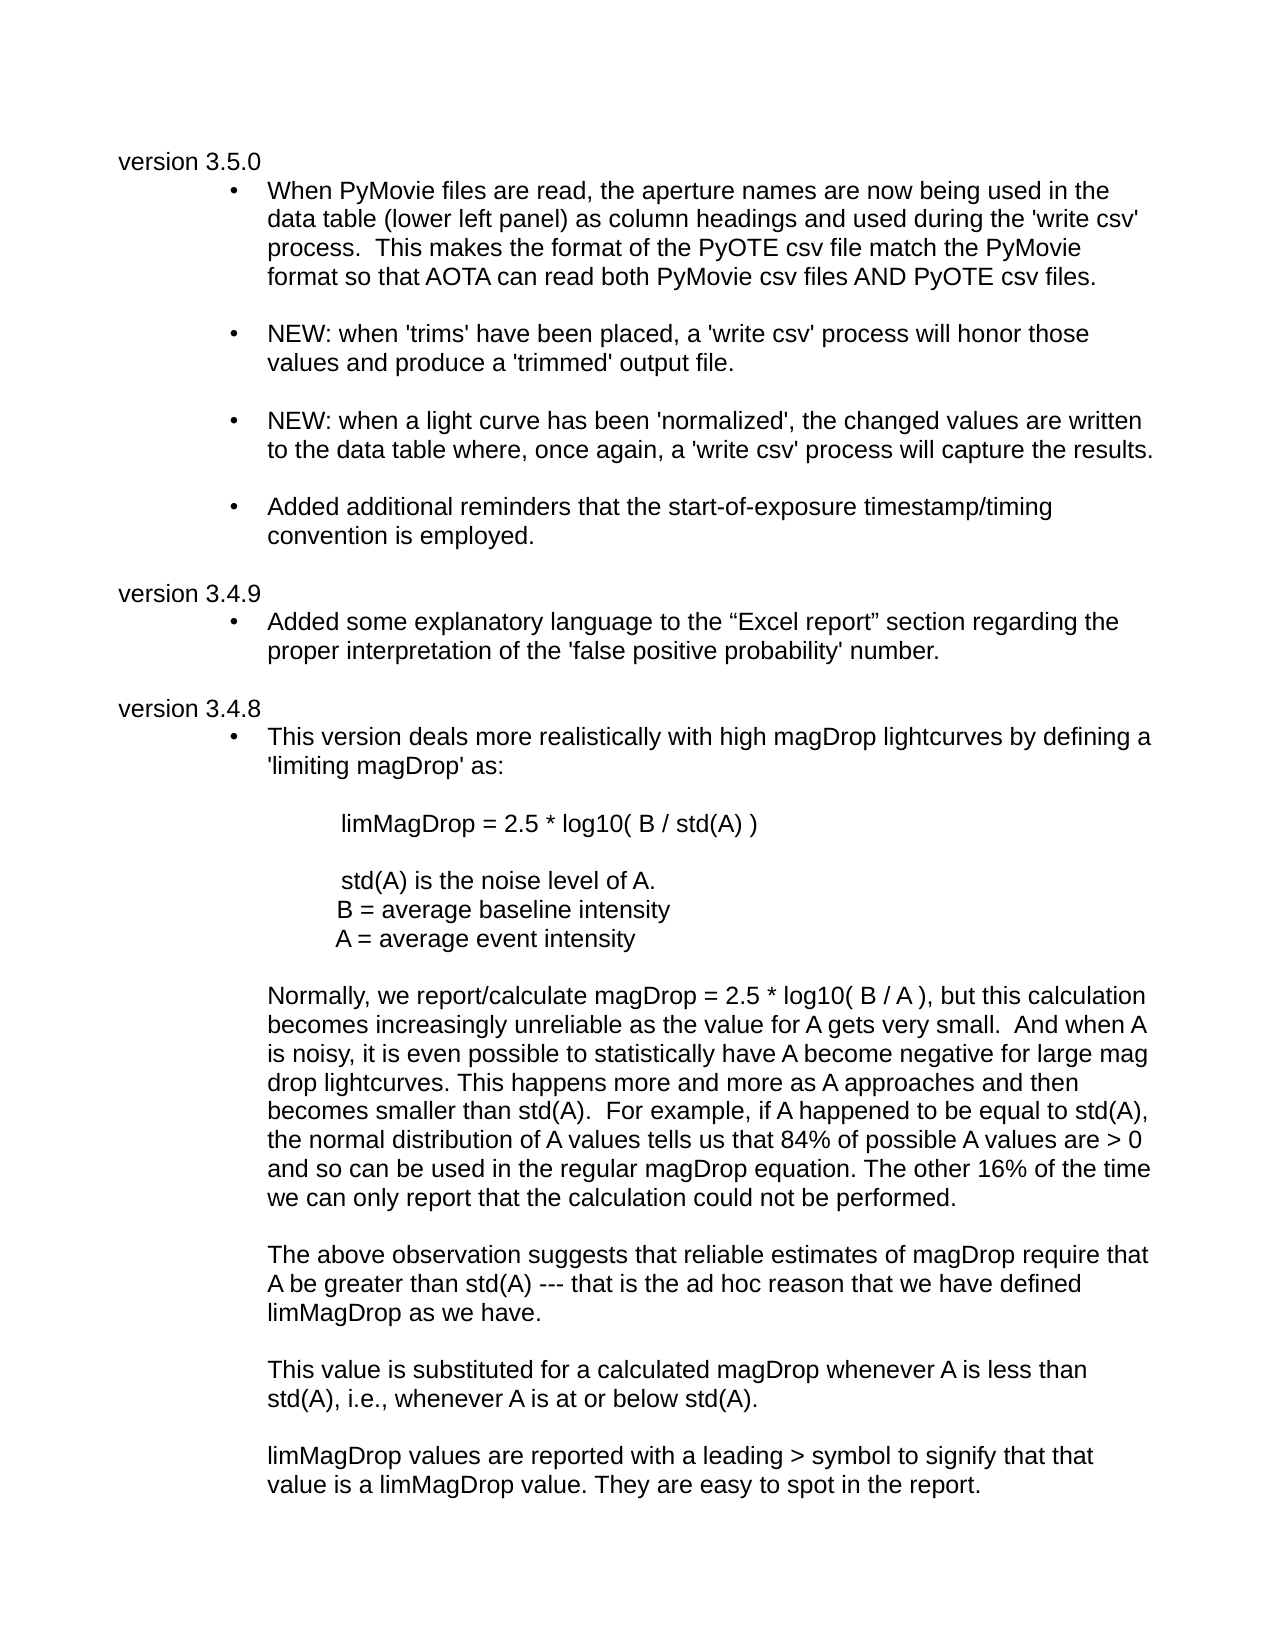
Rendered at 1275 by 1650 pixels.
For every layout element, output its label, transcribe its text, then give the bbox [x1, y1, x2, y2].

list [229, 118, 1157, 147]
list NEW: when a light curve has been 'normalized', the changed values are written to the data table where, once again, a 'write csv' process will capture the results. [229, 406, 1157, 492]
list NEW: when 'trims' have been placed, a 'write csv' process will honor those values and produce a 'trimmed' output file. [229, 319, 1157, 406]
text version 3.4.9 [118, 578, 1157, 607]
text version 3.5.0 [118, 147, 1157, 176]
list Added additional reminders that the start-of-exposure timestamp/timing convention is employed. [229, 492, 1157, 550]
text version 3.4.8 [118, 694, 1157, 722]
list Added some explanatory language to the “Excel report” section regarding the proper interpretation of the 'false positive probability' number. [229, 607, 1157, 694]
list B = average baseline intensity A = average event intensity Normally, we report/calculate magDrop = 2.5 * log10( B / A ), but this calculation becomes increasingly unreliable as the value for A gets very small. And when A is noisy, it is even possible to statistically have A become negative for large mag drop lightcurves. This happens more and more as A approaches and then becomes smaller than std(A). For example, if A happened to be equal to std(A), the normal distribution of A values tells us that 84% of possible A values are > 0 and so can be used in the regular magDrop equation. The other 16% of the time we can only report that the calculation could not be performed. The above observation suggests that reliable estimates of magDrop require that A be greater than std(A) --- that is the ad hoc reason that we have defined limMagDrop as we have. This value is substituted for a calculated magDrop whenever A is less than std(A), i.e., whenever A is at or below std(A). limMagDrop values are reported with a leading > symbol to signify that that value is a limMagDrop value. They are easy to spot in the report. [229, 895, 1157, 1499]
list This version deals more realistically with high magDrop lightcurves by defining a 'limiting magDrop' as: limMagDrop = 2.5 * log10( B / std(A) ) std(A) is the noise level of A. [229, 722, 1157, 895]
list When PyMovie files are read, the aperture names are now being used in the data table (lower left panel) as column headings and used during the 'write csv' process. This makes the format of the PyOTE csv file match the PyMovie format so that AOTA can read both PyMovie csv files AND PyOTE csv files. [229, 176, 1157, 319]
